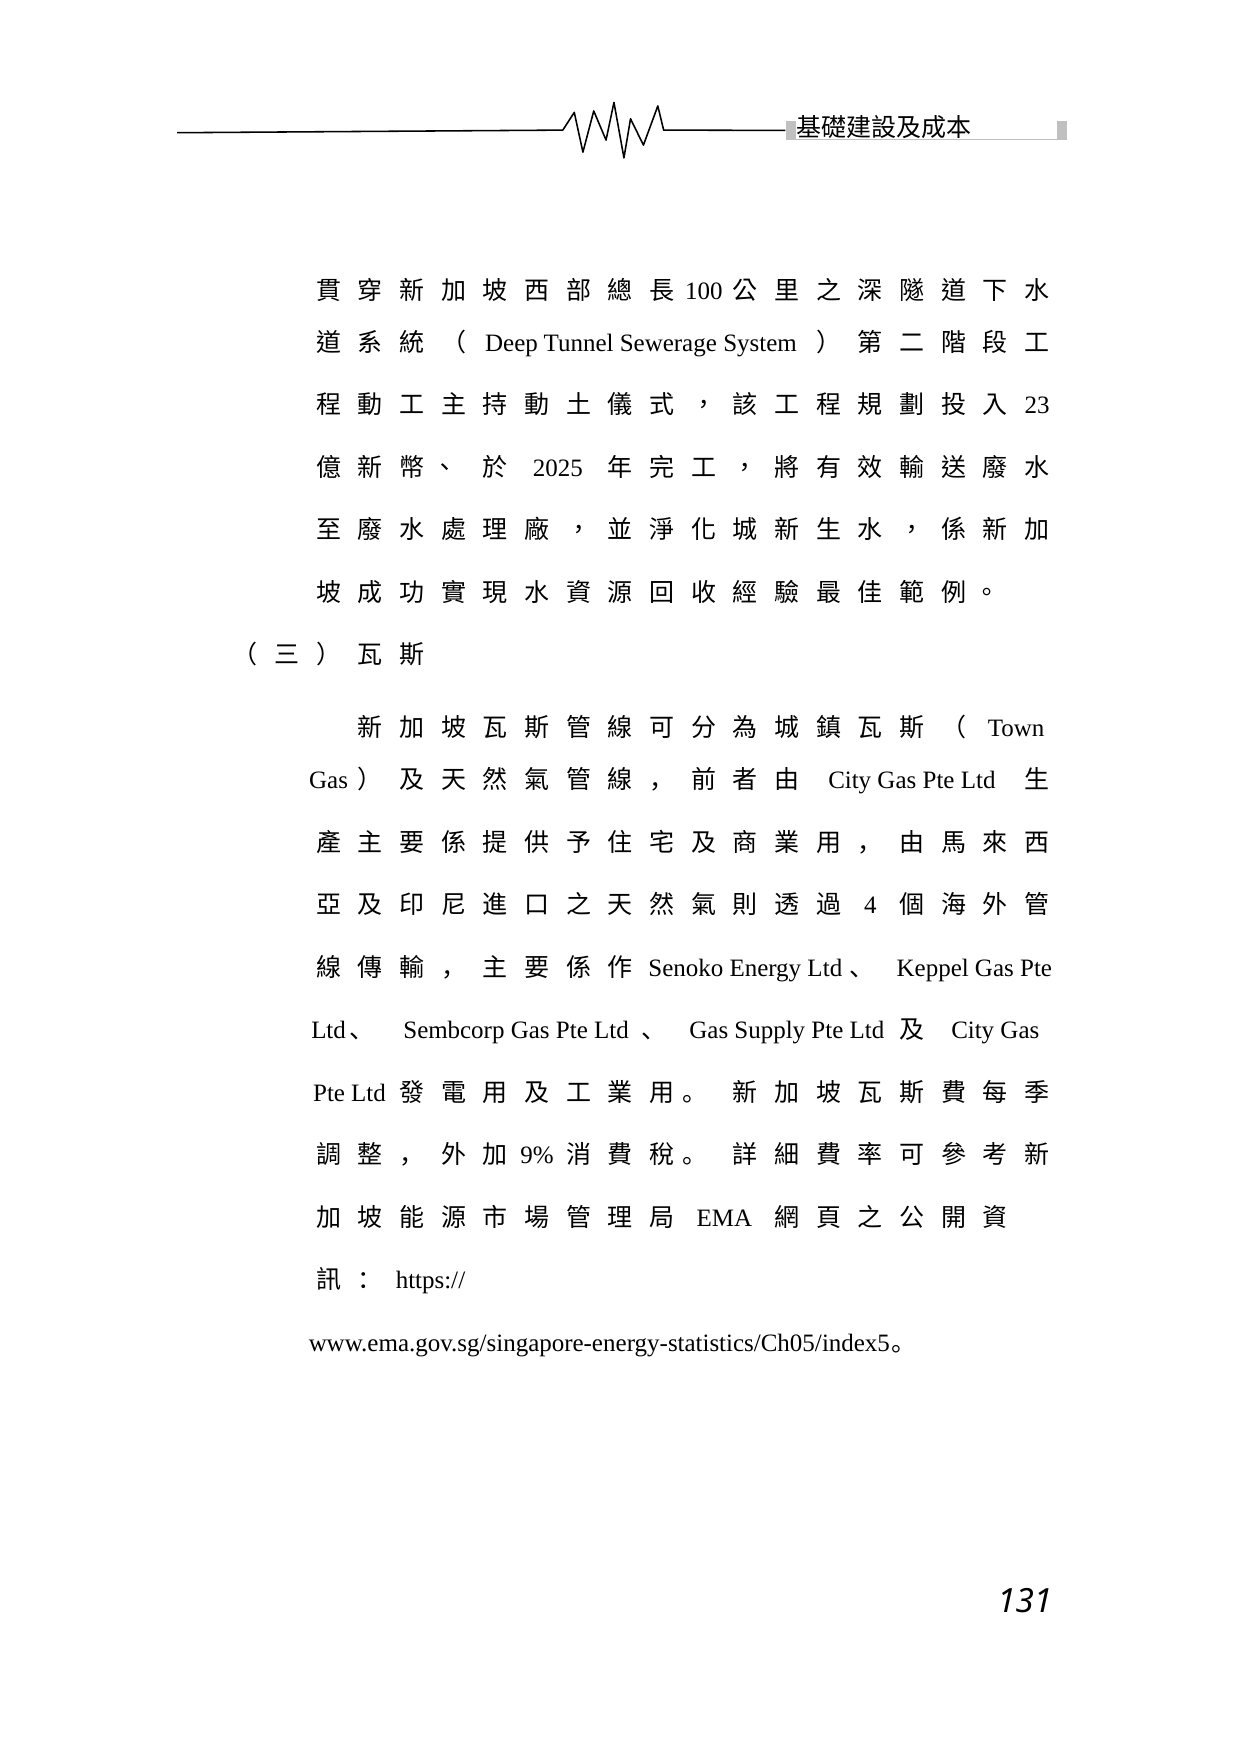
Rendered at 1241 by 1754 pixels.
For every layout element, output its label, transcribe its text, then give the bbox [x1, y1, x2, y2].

text 新加坡瓦斯管線可分為城鎮瓦斯（Town Gas）及天然氣管線，前者由City Gas Pte Ltd生產主要係提供予住宅及商業用，由馬來西亞及印尼進口之天然氣則透過4個海外管線傳輸，主要係作Senoko Energy Ltd、Keppel Gas Pte Ltd、Sembcorp Gas Pte Ltd、Gas Supply Pte Ltd及City Gas Pte Ltd發電用及工業用。新加坡瓦斯費每季調整，外加9%消費稅。詳細費率可參考新加坡能源市場管理局EMA網頁之公開資訊：https:// www.ema.gov.sg/singapore-energy-statistics/Ch05/index5。 [281, 674, 1058, 1361]
text 貫穿新加坡西部總長100公里之深隧道下水道系統（Deep Tunnel Sewerage System）第二階段工程動工主持動土儀式，該工程規劃投入23億新幣、於2025年完工，將有效輸送廢水至廢水處理廠，並淨化城新生水，係新加坡成功實現水資源回收經驗最佳範例。 [281, 236, 1058, 611]
text （三）瓦斯 [207, 611, 1058, 674]
